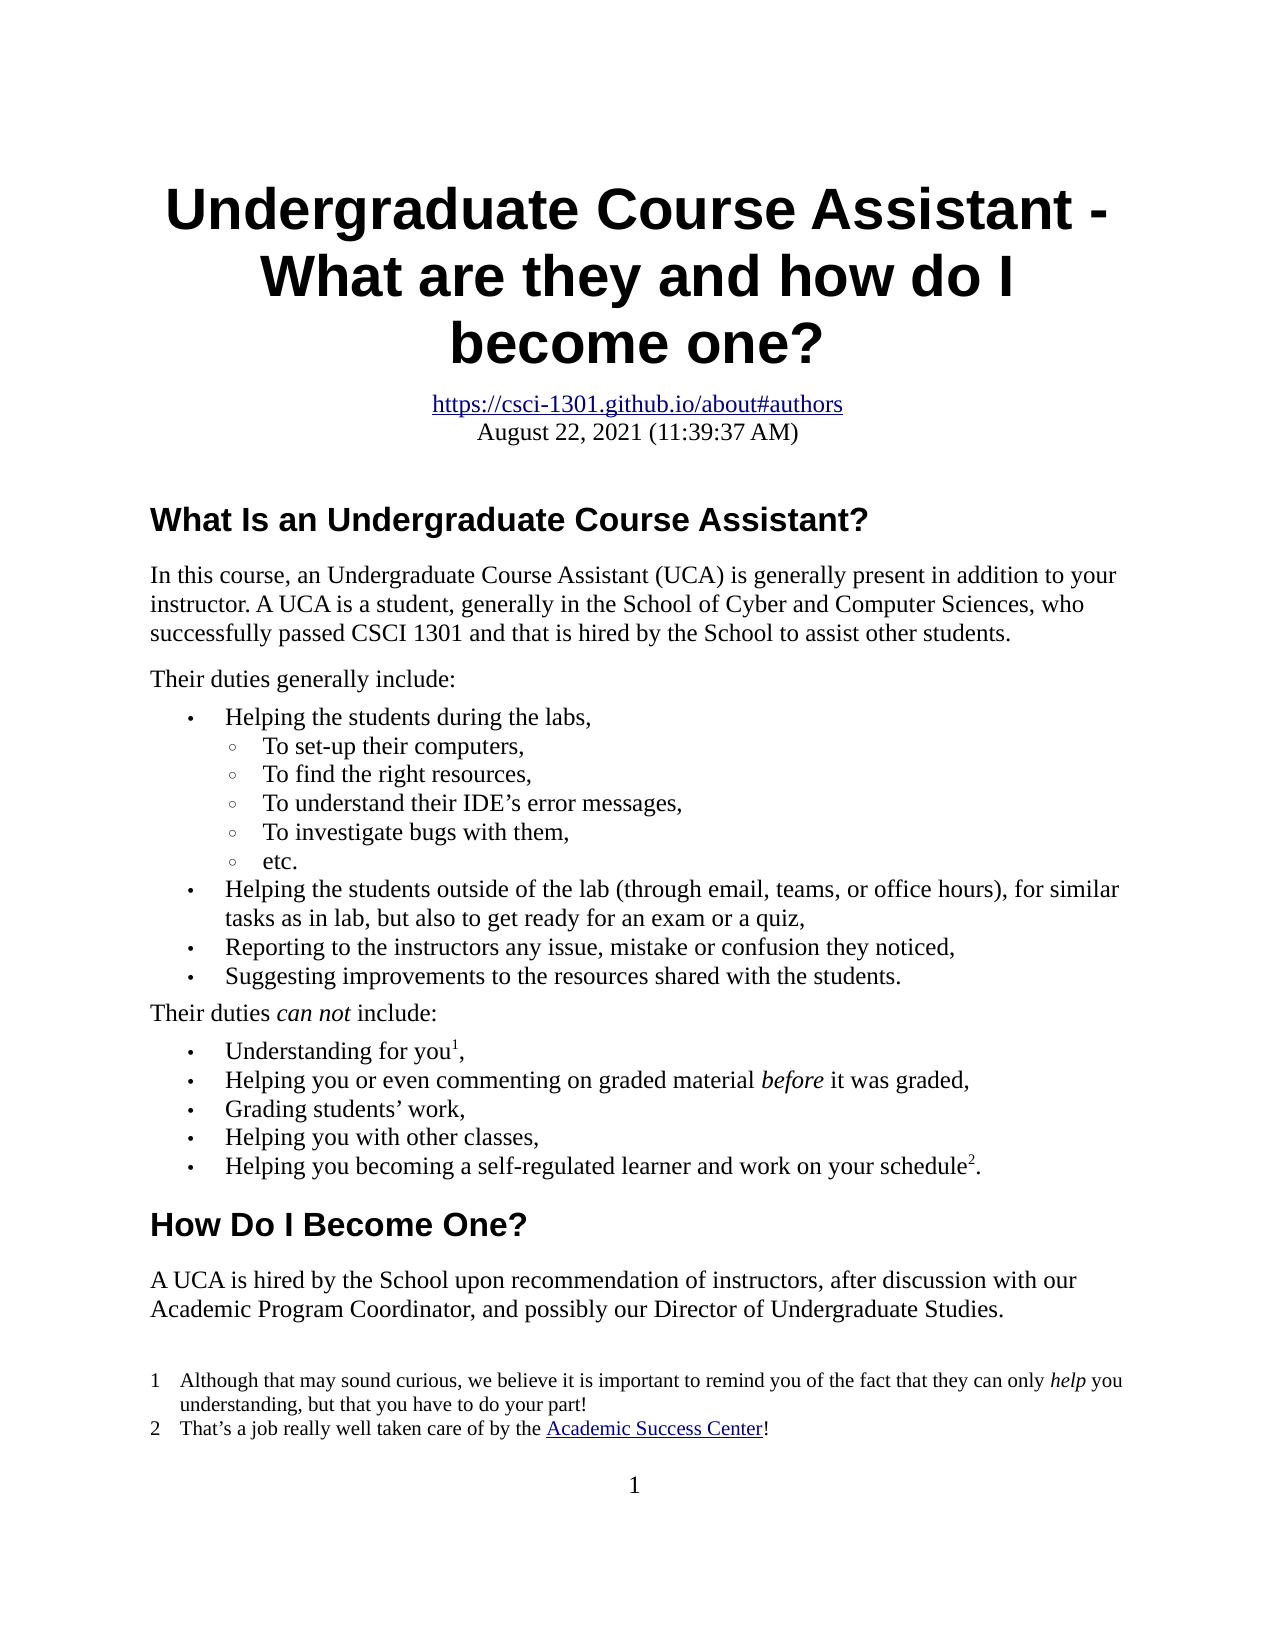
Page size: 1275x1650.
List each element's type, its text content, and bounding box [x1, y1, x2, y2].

subtitle What Is an Undergraduate Course Assistant? [150, 500, 1125, 539]
title Undergraduate Course Assistant - What are they and how do I become one? [150, 175, 1125, 376]
list Helping the students during the labs, [187, 702, 1125, 731]
text Their duties can not include: [150, 998, 1125, 1027]
list Helping you becoming a self-regulated learner and work on your schedule. [187, 1151, 1125, 1180]
list Reporting to the instructors any issue, mistake or confusion they noticed, [187, 932, 1125, 961]
list Understanding for you, [187, 1036, 1125, 1065]
list Helping the students outside of the lab (through email, teams, or office hours), for similar tasks as in lab, but also to get ready for an exam or a quiz, [187, 874, 1125, 932]
list To find the right resources, [225, 759, 1125, 788]
text In this course, an Undergraduate Course Assistant (UCA) is generally present in addition to your instructor. A UCA is a student, generally in the School of Cyber and Computer Sciences, who successfully passed CSCI 1301 and that is hired by the School to assist other students. [150, 560, 1125, 646]
text A UCA is hired by the School upon recommendation of instructors, after discussion with our Academic Program Coordinator, and possibly our Director of Undergraduate Studies. [150, 1265, 1125, 1322]
list Although that may sound curious, we believe it is important to remind you of the fact that they can only help you understanding, but that you have to do your part! [150, 1368, 1125, 1416]
text Their duties generally include: [150, 664, 1125, 693]
list To investigate bugs with them, [225, 817, 1125, 846]
list Helping you or even commenting on graded material before it was graded, [187, 1065, 1125, 1094]
subtitle How Do I Become One? [150, 1205, 1125, 1243]
list That’s a job really well taken care of by the Academic Success Center! [150, 1416, 1125, 1440]
list Helping you with other classes, [187, 1122, 1125, 1151]
text https://csci-1301.github.io/about#authors [150, 389, 1125, 417]
text August 22, 2021 (11:39:37 AM) [150, 417, 1125, 446]
list To understand their IDE’s error messages, [225, 788, 1125, 817]
list Grading students’ work, [187, 1094, 1125, 1122]
list To set-up their computers, [225, 731, 1125, 759]
list Suggesting improvements to the resources shared with the students. [187, 961, 1125, 989]
list etc. [225, 846, 1125, 874]
